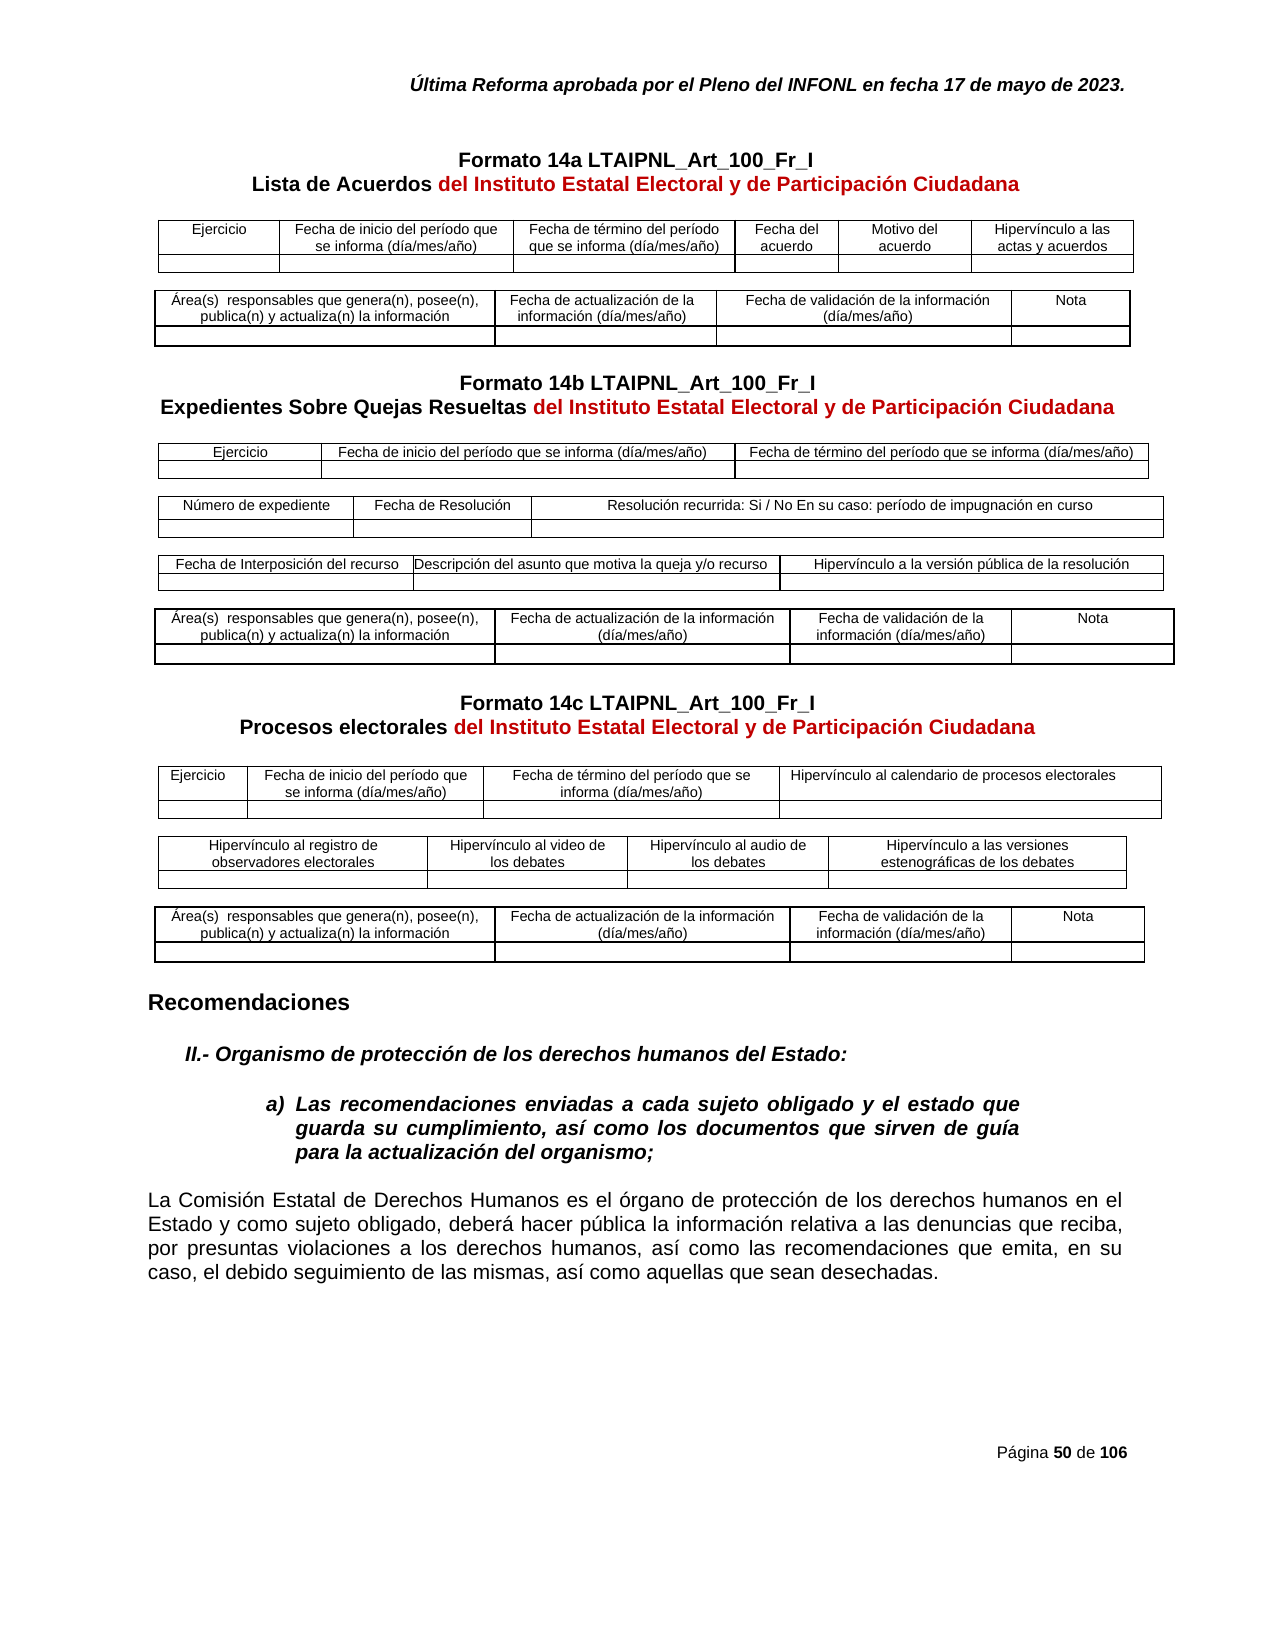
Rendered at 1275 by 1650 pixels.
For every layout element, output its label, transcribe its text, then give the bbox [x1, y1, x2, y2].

table_cell [1012, 943, 1144, 961]
table_header Área(s) responsables que genera(n), posee(n), publica(n) y actualiza(n) la información [156, 291, 494, 325]
table_header Fecha de actualización de la información (día/mes/año) [496, 291, 716, 325]
table_cell [717, 327, 1011, 345]
text Recomendaciones [148, 989, 1127, 1016]
text II.- Organismo de protección de los derechos humanos del Estado: [185, 1042, 1039, 1066]
table_header Área(s) responsables que genera(n), posee(n), publica(n) y actualiza(n) la información [156, 610, 494, 643]
table_cell [414, 574, 779, 590]
table_header Fecha de actualización de la información (día/mes/año) [496, 610, 789, 643]
table_cell [829, 871, 1126, 888]
table_header Hipervínculo a la versión pública de la resolución [781, 556, 1163, 572]
table_header Fecha de validación de la información (día/mes/año) [717, 291, 1011, 325]
table_cell [1012, 327, 1129, 345]
table_header Fecha de inicio del período que se informa (día/mes/año) [280, 221, 513, 254]
text La Comisión Estatal de Derechos Humanos es el órgano de protección de los derechos humanos en el Estado y como sujeto obligado, deberá hacer pública la información relativa a las denuncias que reciba, por presuntas violaciones a los derechos humanos, así como las recomendaciones que emita, en su caso, el debido seguimiento de las mismas, así como aquellas que sean desechadas. [148, 1188, 1124, 1284]
table_header Fecha de inicio del período que se informa (día/mes/año) [248, 767, 483, 800]
table_cell [1012, 645, 1173, 663]
table_cell [159, 801, 247, 818]
table_header Fecha de término del período que se informa (día/mes/año) [484, 767, 779, 800]
table_header Hipervínculo a las versiones estenográficas de los debates [829, 837, 1126, 870]
table_cell [156, 943, 494, 961]
table_cell [354, 520, 531, 537]
list Las recomendaciones enviadas a cada sujeto obligado y el estado que guarda su cumplimiento, así como los documentos que sirven de guía para la actualización del organismo; [266, 1092, 1023, 1164]
table_cell [780, 801, 1161, 818]
table_header Fecha de validación de la información (día/mes/año) [791, 908, 1011, 941]
table_header Fecha del acuerdo [736, 221, 838, 254]
text Procesos electorales del Instituto Estatal Electoral y de Participación Ciudadana [148, 715, 1127, 739]
text Formato 14c LTAIPNL_Art_100_Fr_I [148, 691, 1127, 715]
table_cell [156, 327, 494, 345]
table_cell [532, 520, 1163, 537]
text Formato 14b LTAIPNL_Art_100_Fr_I [148, 371, 1127, 394]
table_header Ejercicio [159, 767, 247, 800]
table_header Fecha de validación de la información (día/mes/año) [791, 610, 1011, 643]
table_header Nota [1012, 610, 1173, 643]
table_cell [781, 574, 1163, 590]
table_header Descripción del asunto que motiva la queja y/o recurso [414, 556, 779, 572]
table_cell [736, 255, 838, 272]
table_cell [156, 645, 494, 663]
table_header Hipervínculo a las actas y acuerdos [972, 221, 1133, 254]
table_cell [280, 255, 513, 272]
table_header Ejercicio [159, 221, 279, 254]
table_cell [496, 943, 789, 961]
text Lista de Acuerdos del Instituto Estatal Electoral y de Participación Ciudadana [148, 172, 1124, 196]
table_cell [159, 461, 321, 478]
table_cell [791, 943, 1011, 961]
table_header Motivo del acuerdo [839, 221, 971, 254]
table_header Ejercicio [159, 444, 321, 460]
table_cell [791, 645, 1011, 663]
table_header Hipervínculo al video de los debates [428, 837, 627, 870]
table_header Fecha de Resolución [354, 497, 531, 519]
table_header Hipervínculo al registro de observadores electorales [159, 837, 427, 870]
table_cell [972, 255, 1133, 272]
table_cell [322, 461, 734, 478]
table_header Fecha de inicio del período que se informa (día/mes/año) [322, 444, 734, 460]
table_cell [839, 255, 971, 272]
table_cell [496, 327, 716, 345]
table_cell [484, 801, 779, 818]
table_cell [159, 871, 427, 888]
table_cell [628, 871, 828, 888]
table_header Nota [1012, 291, 1129, 325]
text Expedientes Sobre Quejas Resueltas del Instituto Estatal Electoral y de Participación Ciudadana [148, 394, 1127, 418]
table_header Fecha de Interposición del recurso [159, 556, 413, 572]
table_cell [159, 574, 413, 590]
subtitle Formato 14a LTAIPNL_Art_100_Fr_I [148, 148, 1124, 172]
table_cell [428, 871, 627, 888]
table_header Fecha de actualización de la información (día/mes/año) [496, 908, 789, 941]
table_header Hipervínculo al calendario de procesos electorales [780, 767, 1161, 800]
table_header Resolución recurrida: Si / No En su caso: período de impugnación en curso [532, 497, 1163, 519]
table_cell [736, 461, 1148, 478]
table_cell [496, 645, 789, 663]
table_header Hipervínculo al audio de los debates [628, 837, 828, 870]
table_cell [159, 255, 279, 272]
table_cell [514, 255, 734, 272]
table_header Número de expediente [159, 497, 353, 519]
table_header Fecha de término del período que se informa (día/mes/año) [736, 444, 1148, 460]
table_header Nota [1012, 908, 1144, 941]
table_header Fecha de término del período que se informa (día/mes/año) [514, 221, 734, 254]
table_header Área(s) responsables que genera(n), posee(n), publica(n) y actualiza(n) la información [156, 908, 494, 941]
table_cell [159, 520, 353, 537]
table_cell [248, 801, 483, 818]
